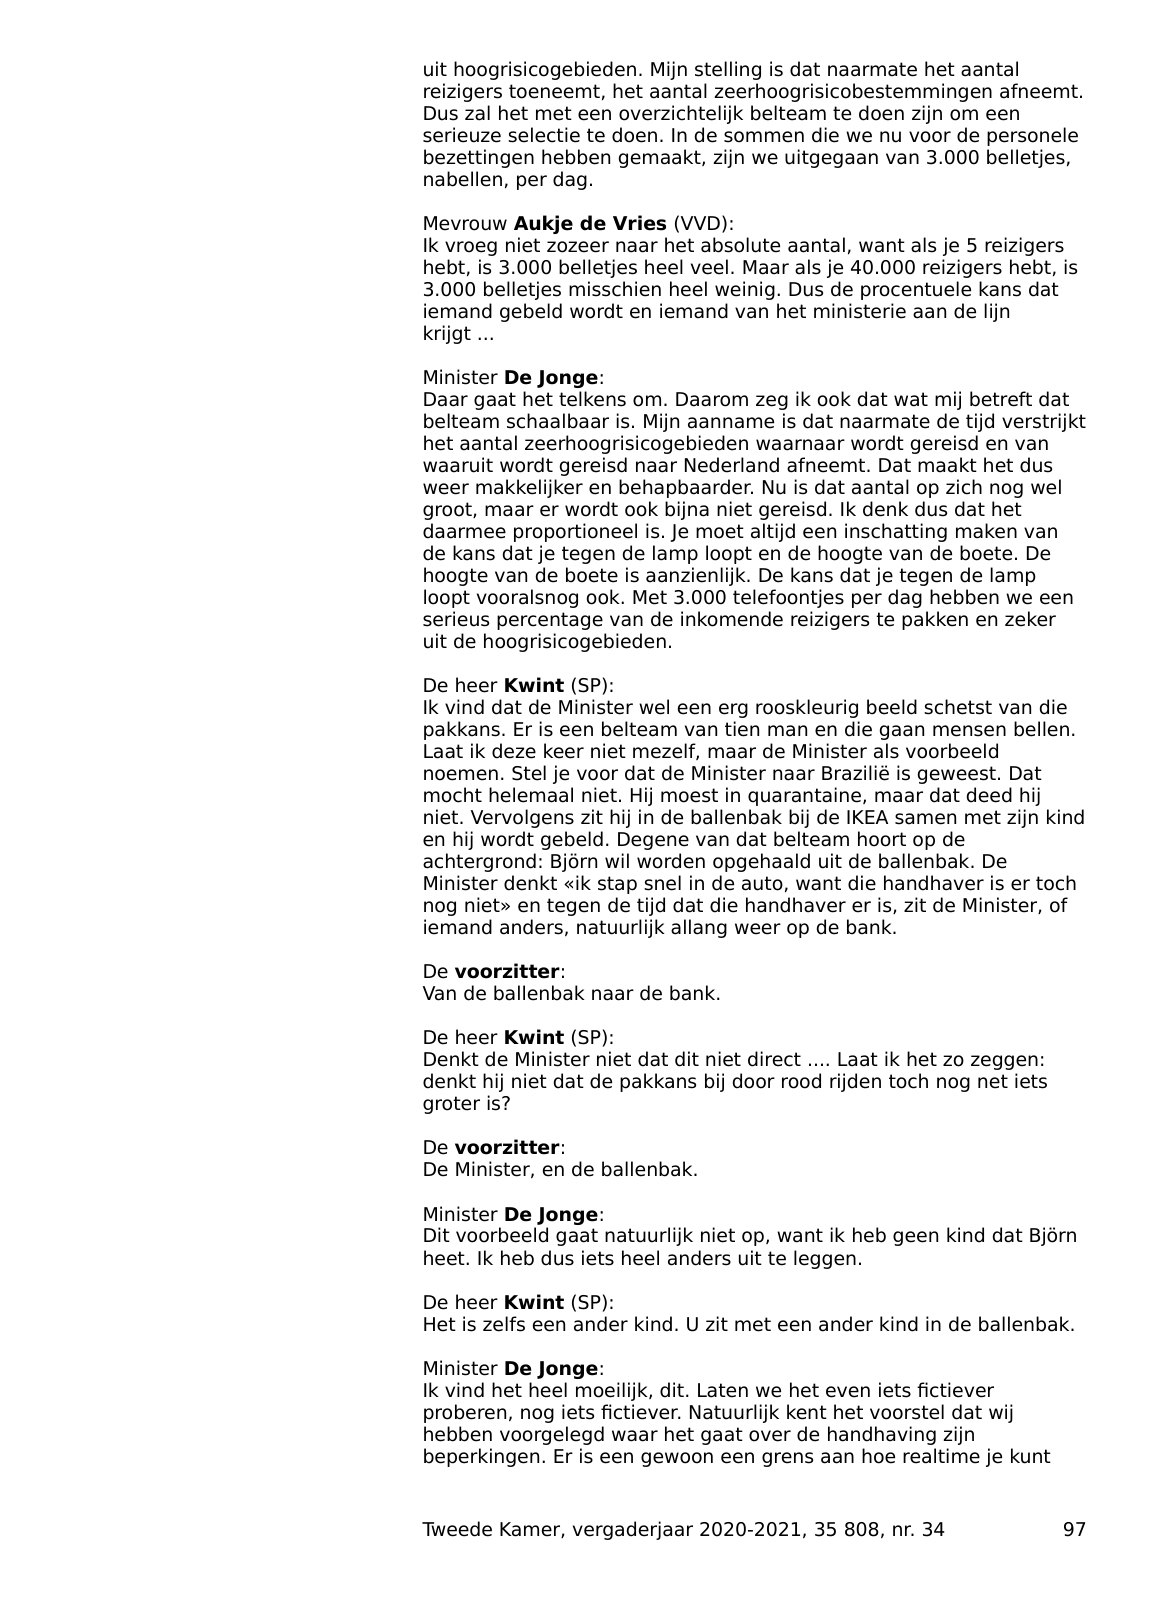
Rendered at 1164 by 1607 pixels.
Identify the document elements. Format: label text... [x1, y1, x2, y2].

text Minister De Jonge: [422, 1358, 1087, 1380]
text Ik vroeg niet zozeer naar het absolute aantal, want als je 5 reizigers hebt, is 3.000 belletjes heel veel. Maar als je 40.000 reizigers hebt, is 3.000 belletjes misschien heel weinig. Dus de procentuele kans dat iemand gebeld wordt en iemand van het ministerie aan de lijn krijgt ... [422, 235, 1087, 345]
text Mevrouw Aukje de Vries (VVD): [422, 213, 1087, 235]
text Ik vind dat de Minister wel een erg rooskleurig beeld schetst van die pakkans. Er is een belteam van tien man en die gaan mensen bellen. Laat ik deze keer niet mezelf, maar de Minister als voorbeeld noemen. Stel je voor dat de Minister naar Brazilië is geweest. Dat mocht helemaal niet. Hij moest in quarantaine, maar dat deed hij niet. Vervolgens zit hij in de ballenbak bij de IKEA samen met zijn kind en hij wordt gebeld. Degene van dat belteam hoort op de achtergrond: Björn wil worden opgehaald uit de ballenbak. De Minister denkt «ik stap snel in de auto, want die handhaver is er toch nog niet» en tegen de tijd dat die handhaver er is, zit de Minister, of iemand anders, natuurlijk allang weer op de bank. [422, 697, 1087, 939]
text De Minister, en de ballenbak. [422, 1159, 1087, 1181]
text De heer Kwint (SP): [422, 1292, 1087, 1313]
text Denkt de Minister niet dat dit niet direct .... Laat ik het zo zeggen: denkt hij niet dat de pakkans bij door rood rijden toch nog net iets groter is? [422, 1049, 1087, 1115]
text uit hoogrisicogebieden. Mijn stelling is dat naarmate het aantal reizigers toeneemt, het aantal zeerhoogrisicobestemmingen afneemt. Dus zal het met een overzichtelijk belteam te doen zijn om een serieuze selectie te doen. In de sommen die we nu voor de personele bezettingen hebben gemaakt, zijn we uitgegaan van 3.000 belletjes, nabellen, per dag. [422, 59, 1087, 191]
text De heer Kwint (SP): [422, 1027, 1087, 1049]
text Minister De Jonge: [422, 367, 1087, 389]
text De heer Kwint (SP): [422, 675, 1087, 697]
text Ik vind het heel moeilijk, dit. Laten we het even iets fictiever proberen, nog iets fictiever. Natuurlijk kent het voorstel dat wij hebben voorgelegd waar het gaat over de handhaving zijn beperkingen. Er is een gewoon een grens aan hoe realtime je kunt [422, 1380, 1087, 1468]
text Het is zelfs een ander kind. U zit met een ander kind in de ballenbak. [422, 1313, 1087, 1336]
text Daar gaat het telkens om. Daarom zeg ik ook dat wat mij betreft dat belteam schaalbaar is. Mijn aanname is dat naarmate de tijd verstrijkt het aantal zeerhoogrisicogebieden waarnaar wordt gereisd en van waaruit wordt gereisd naar Nederland afneemt. Dat maakt het dus weer makkelijker en behapbaarder. Nu is dat aantal op zich nog wel groot, maar er wordt ook bijna niet gereisd. Ik denk dus dat het daarmee proportioneel is. Je moet altijd een inschatting maken van de kans dat je tegen de lamp loopt en de hoogte van de boete. De hoogte van de boete is aanzienlijk. De kans dat je tegen de lamp loopt vooralsnog ook. Met 3.000 telefoontjes per dag hebben we een serieus percentage van de inkomende reizigers te pakken en zeker uit de hoogrisicogebieden. [422, 389, 1087, 653]
text De voorzitter: [422, 1137, 1087, 1159]
text Minister De Jonge: [422, 1203, 1087, 1225]
text Van de ballenbak naar de bank. [422, 983, 1087, 1005]
text Dit voorbeeld gaat natuurlijk niet op, want ik heb geen kind dat Björn heet. Ik heb dus iets heel anders uit te leggen. [422, 1225, 1087, 1269]
text De voorzitter: [422, 961, 1087, 983]
